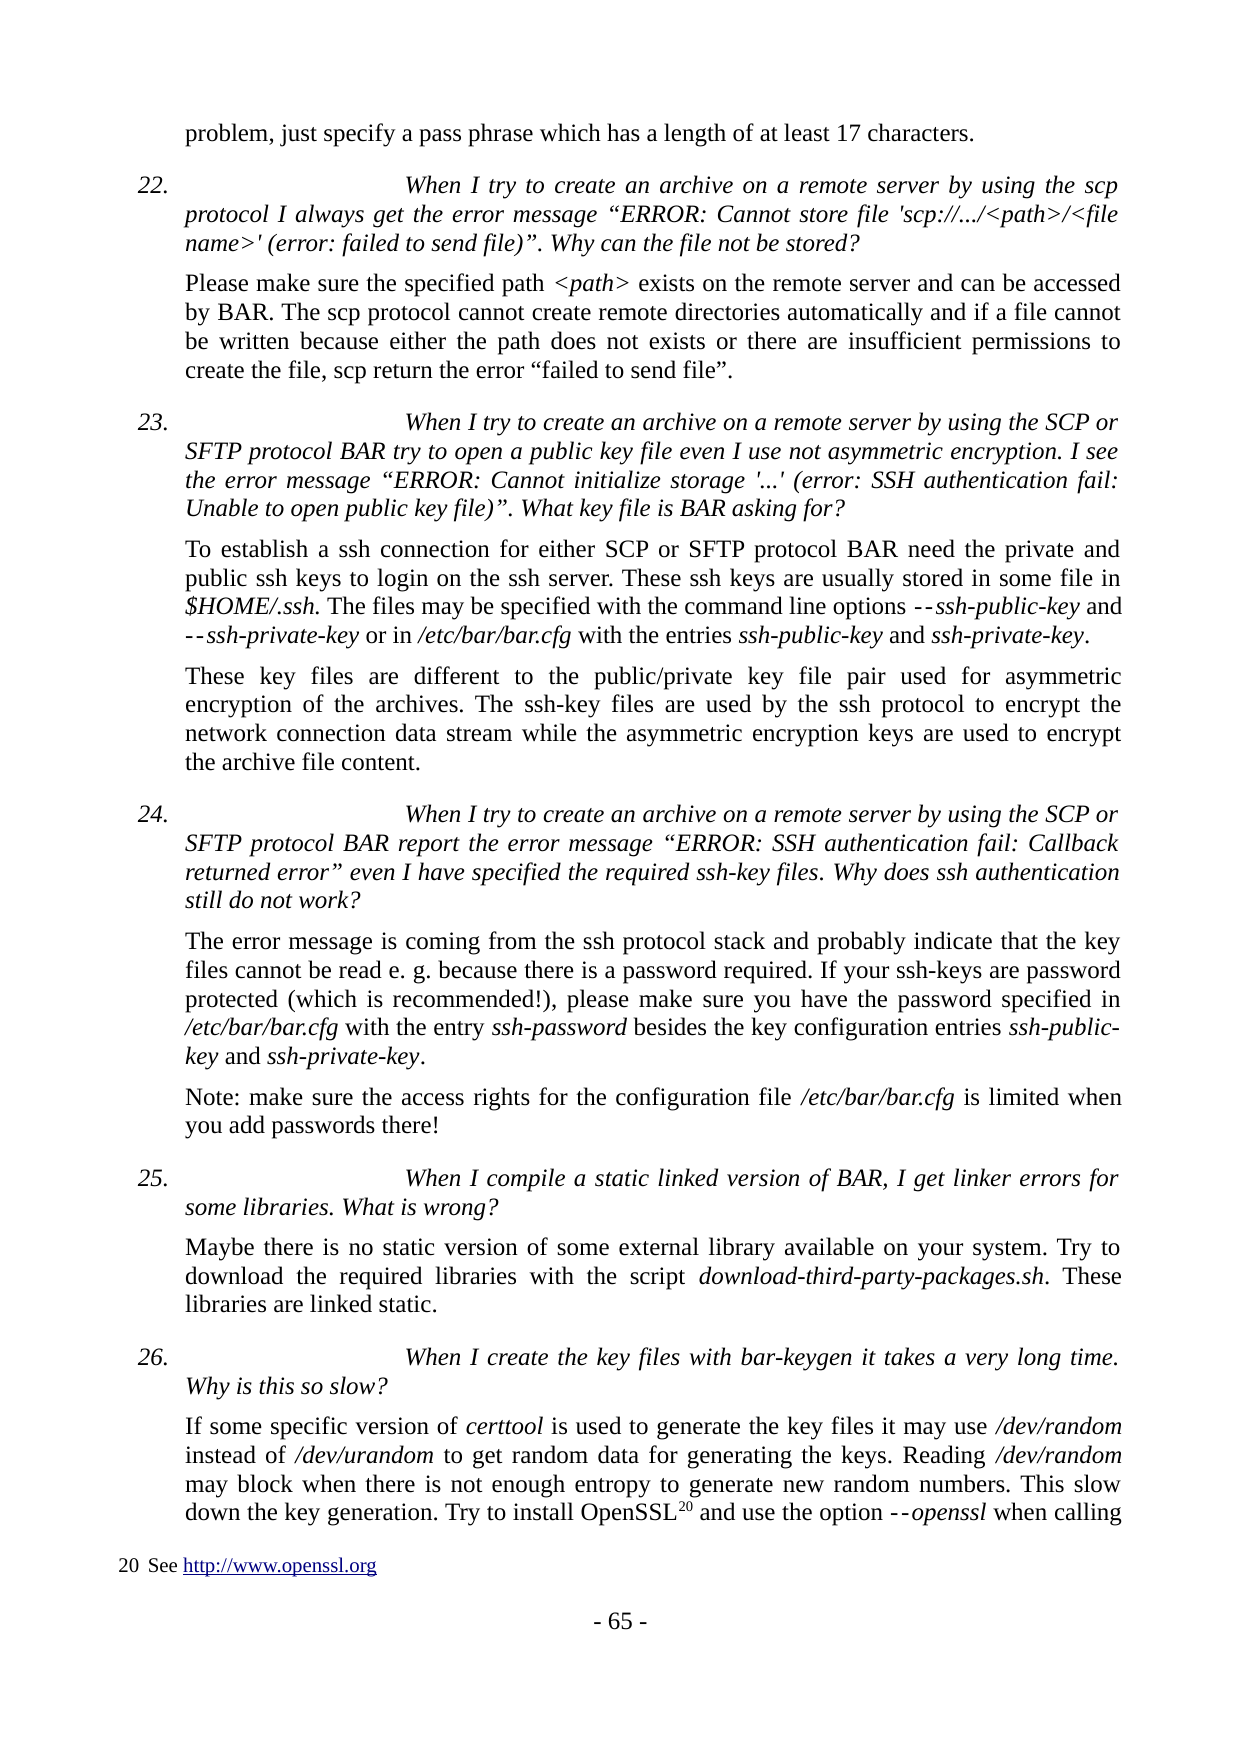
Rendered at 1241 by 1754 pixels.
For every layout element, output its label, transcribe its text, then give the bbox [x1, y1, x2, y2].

list When I try to create an archive on a remote server by using the SCP or SFTP protocol BAR try to open a public key file even I use not asymmetric encryption. I see the error message “ERROR: Cannot initialize storage '...' (error: SSH authentication fail: Unable to open public key file)”. What key file is BAR asking for? [138, 407, 1122, 522]
text The error message is coming from the ssh protocol stack and probably indicate that the key files cannot be read e. g. because there is a password required. If your ssh-keys are password protected (which is recommended!), please make sure you have the password specified in /etc/bar/bar.cfg with the entry ssh-password besides the key configuration entries ssh-public-key and ssh-private-key. [185, 926, 1122, 1070]
text To establish a ssh connection for either SCP or SFTP protocol BAR need the private and public ssh keys to login on the ssh server. These ssh keys are usually stored in some file in $HOME/.ssh. The files may be specified with the command line options ‑‑ssh-public-key and ‑‑ssh-private-key or in /etc/bar/bar.cfg with the entries ssh-public-key and ssh-private-key. [185, 534, 1122, 649]
text Please make sure the specified path <path> exists on the remote server and can be accessed by BAR. The scp protocol cannot create remote directories automatically and if a file cannot be written because either the path does not exists or there are insufficient permissions to create the file, scp return the error “failed to send file”. [185, 268, 1122, 383]
text See http://www.openssl.org [118, 1553, 1122, 1577]
text problem, just specify a pass phrase which has a length of at least 17 characters. [185, 118, 1122, 147]
list When I create the key files with bar-keygen it takes a very long time. Why is this so slow? [138, 1342, 1122, 1399]
text If some specific version of certtool is used to generate the key files it may use /dev/random instead of /dev/urandom to get random data for generating the keys. Reading /dev/random may block when there is not enough entropy to generate new random numbers. This slow down the key generation. Try to install OpenSSL and use the option ‑‑openssl when calling [185, 1411, 1122, 1526]
list When I compile a static linked version of BAR, I get linker errors for some libraries. What is wrong? [138, 1163, 1122, 1220]
list When I try to create an archive on a remote server by using the SCP or SFTP protocol BAR report the error message “ERROR: SSH authentication fail: Callback returned error” even I have specified the required ssh-key files. Why does ssh authentication still do not work? [138, 799, 1122, 914]
text Maybe there is no static version of some external library available on your system. Try to download the required libraries with the script download-third-party-packages.sh. These libraries are linked static. [185, 1232, 1122, 1318]
text Note: make sure the access rights for the configuration file /etc/bar/bar.cfg is limited when you add passwords there! [185, 1082, 1122, 1139]
list When I try to create an archive on a remote server by using the scp protocol I always get the error message “ERROR: Cannot store file 'scp://.../<path>/<file name>' (error: failed to send file)”. Why can the file not be stored? [138, 171, 1122, 257]
text These key files are different to the public/private key file pair used for asymmetric encryption of the archives. The ssh-key files are used by the ssh protocol to encrypt the network connection data stream while the asymmetric encryption keys are used to encrypt the archive file content. [185, 661, 1122, 776]
